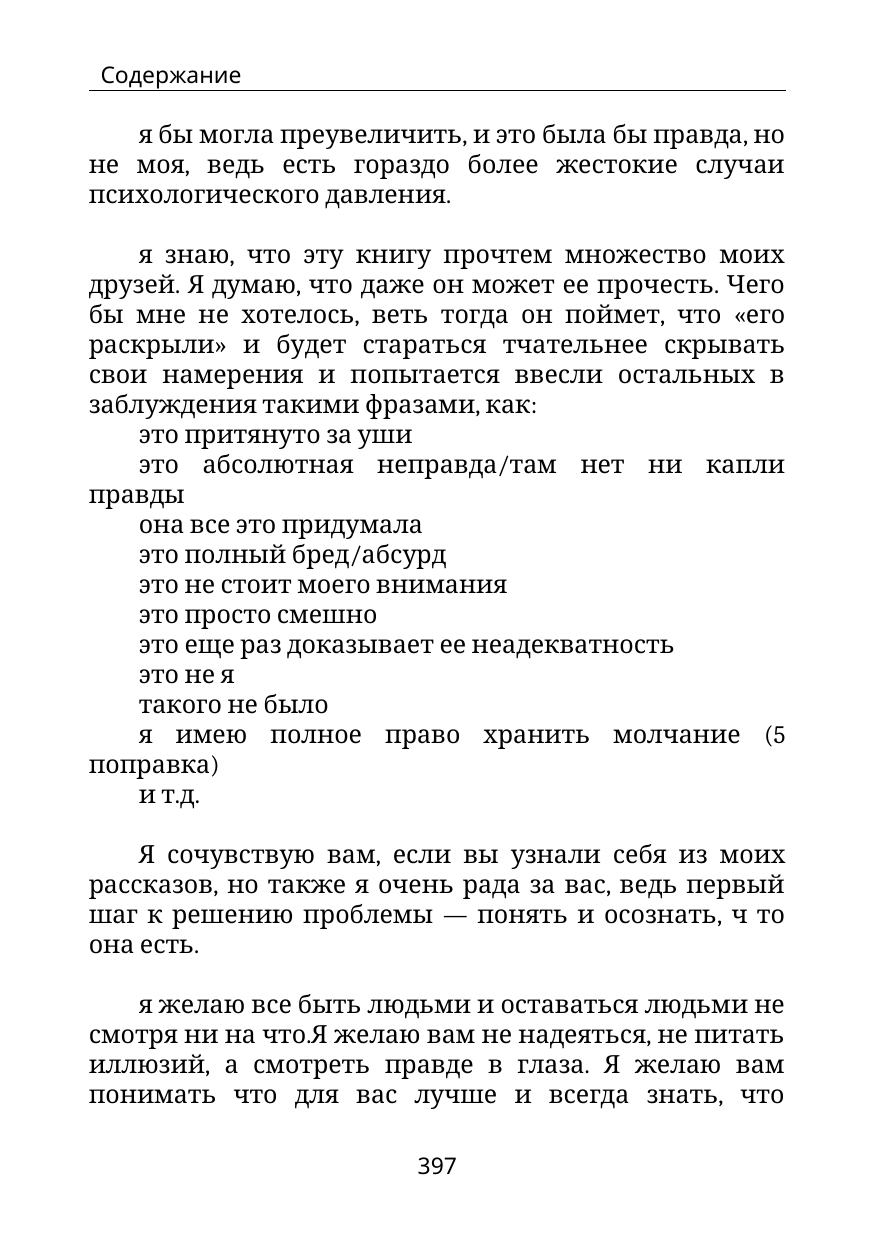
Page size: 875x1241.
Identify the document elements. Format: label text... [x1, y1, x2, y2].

text она все это придумала [88, 510, 786, 540]
text это абсолютная неправда/там нет ни капли правды [88, 450, 786, 510]
text я бы могла преувеличить, и это была бы правда, но не моя, ведь есть гораздо более жестокие случаи психологического давления. [88, 120, 786, 210]
text это не стоит моего внимания [88, 570, 786, 600]
text это полный бред/абсурд [88, 540, 786, 570]
text это еще раз доказывает ее неадекватность [88, 630, 786, 660]
text это просто смешно [88, 600, 786, 630]
text это притянуто за уши [88, 420, 786, 450]
text я желаю все быть людьми и оставаться людьми не смотря ни на что.Я желаю вам не надеяться, не питать иллюзий, а смотреть правде в глаза. Я желаю вам понимать что для вас лучше и всегда знать, что [88, 990, 786, 1110]
text я знаю, что эту книгу прочтем множество моих друзей. Я думаю, что даже он может ее прочесть. Чего бы мне не хотелось, веть тогда он поймет, что «его раскрыли» и будет стараться тчательнее скрывать свои намерения и попытается ввесли остальных в заблуждения такими фразами, как: [88, 240, 786, 420]
text Я сочувствую вам, если вы узнали себя из моих рассказов, но также я очень рада за вас, ведь первый шаг к решению проблемы — понять и осознать, ч то она есть. [88, 840, 786, 960]
text такого не было [88, 690, 786, 720]
text я имею полное право хранить молчание (5 поправка) [88, 720, 786, 780]
text и т.д. [88, 780, 786, 810]
text это не я [88, 660, 786, 690]
